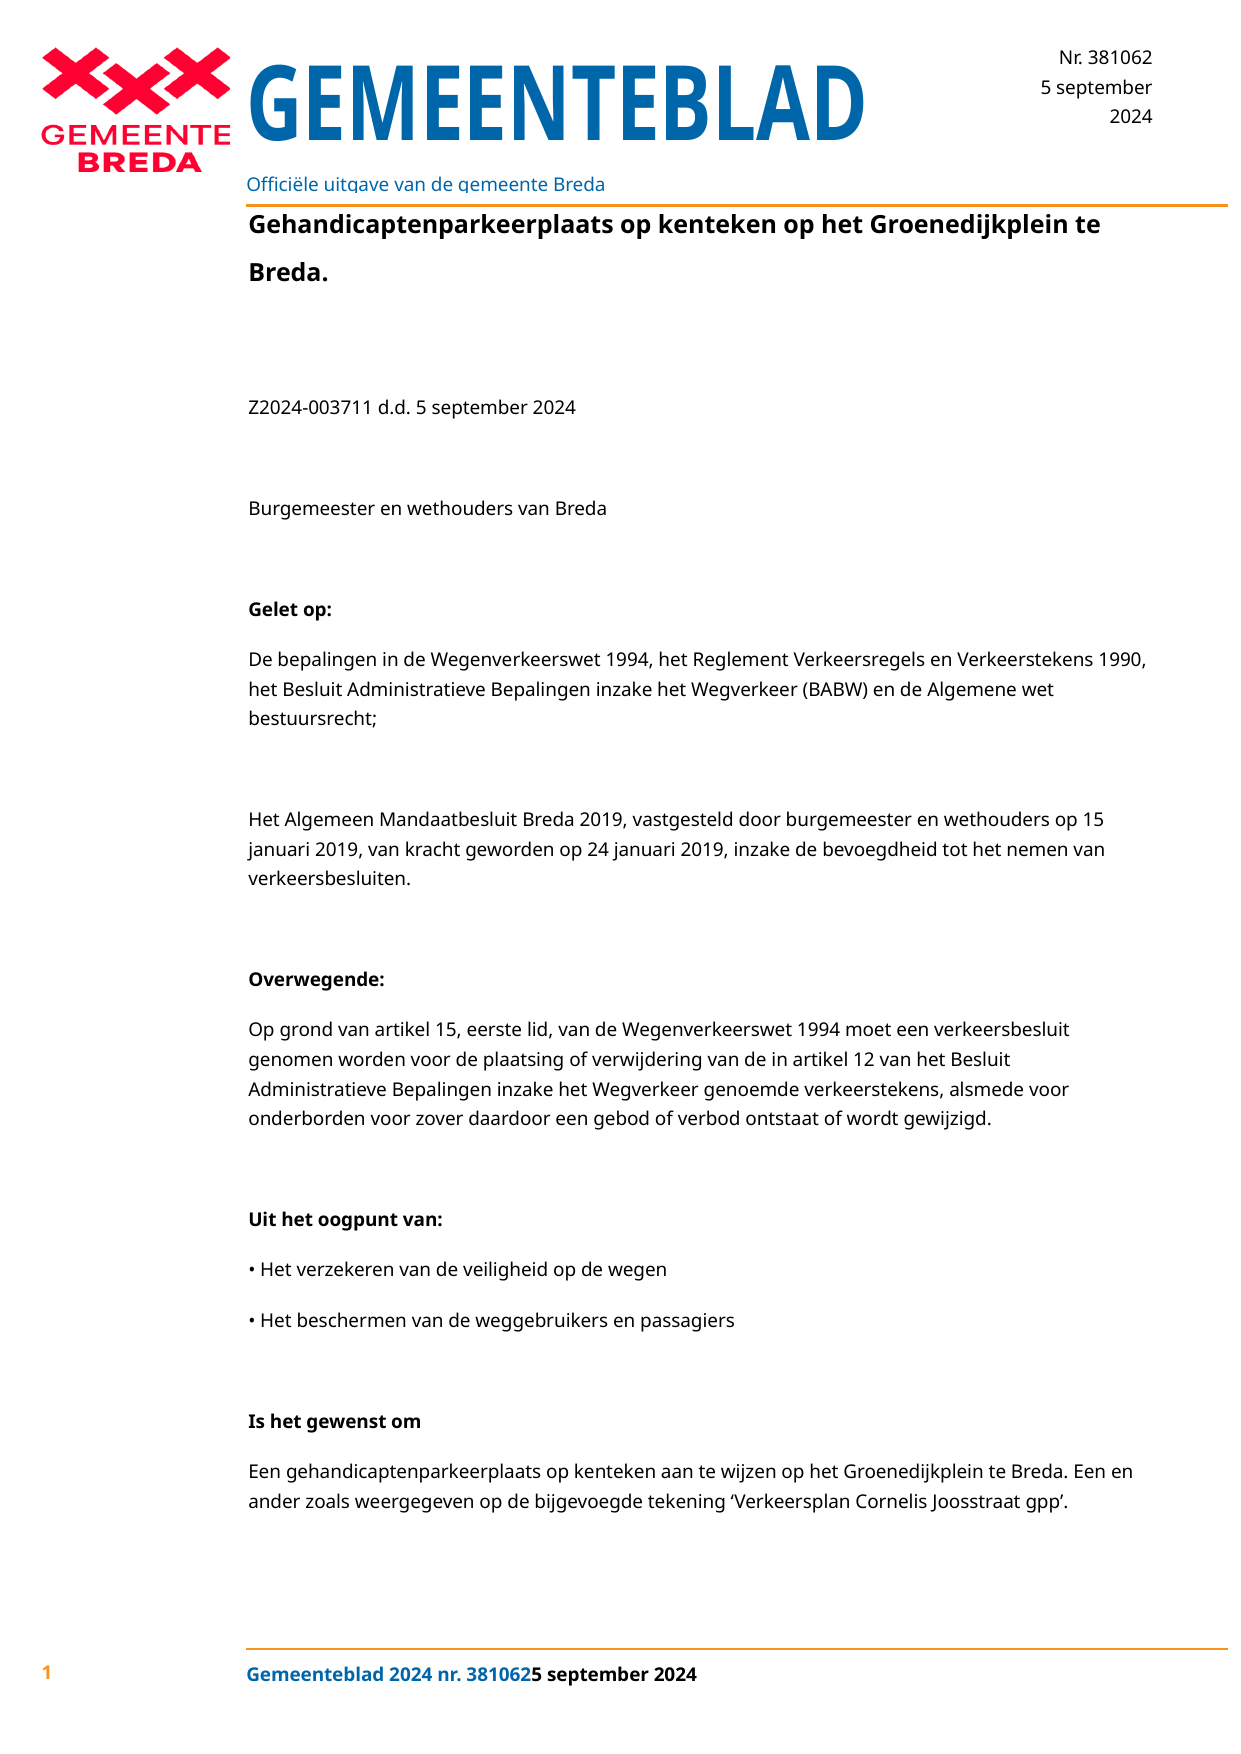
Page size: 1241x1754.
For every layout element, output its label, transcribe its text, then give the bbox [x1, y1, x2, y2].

text Burgemeester en wethouders van Breda [248, 495, 1152, 521]
text Gelet op: [248, 596, 1152, 621]
text De bepalingen in de Wegenverkeerswet 1994, het Reglement Verkeersregels en Verkeerstekens 1990, het Besluit Administratieve Bepalingen inzake het Wegverkeer (BABW) en de Algemene wet bestuursrecht; [248, 646, 1152, 731]
text Op grond van artikel 15, eerste lid, van de Wegenverkeerswet 1994 moet een verkeersbesluit genomen worden voor de plaatsing of verwijdering van de in artikel 12 van het Besluit Administratieve Bepalingen inzake het Wegverkeer genoemde verkeerstekens, alsmede voor onderborden voor zover daardoor een gebod of verbod ontstaat of wordt gewijzigd. [248, 1017, 1152, 1131]
text Z2024-003711 d.d. 5 september 2024 [248, 394, 1152, 420]
text Het Algemeen Mandaatbesluit Breda 2019, vastgesteld door burgemeester en wethouders op 15 januari 2019, van kracht geworden op 24 januari 2019, inzake de bevoegdheid tot het nemen van verkeersbesluiten. [248, 806, 1152, 891]
text Overwegende: [248, 966, 1152, 992]
text Gehandicaptenparkeerplaats op kenteken op het Groenedijkplein te Breda. [248, 207, 1152, 288]
text Uit het oogpunt van: [248, 1206, 1152, 1232]
text Een gehandicaptenparkeerplaats op kenteken aan te wijzen op het Groenedijkplein te Breda. Een en ander zoals weergegeven op de bijgevoegde tekening ‘Verkeersplan Cornelis Joosstraat gpp’. [248, 1458, 1152, 1513]
text • Het verzekeren van de veiligheid op de wegen [248, 1257, 1152, 1282]
text Is het gewenst om [248, 1408, 1152, 1433]
picture [41, 47, 231, 172]
text • Het beschermen van de weggebruikers en passagiers [248, 1307, 1152, 1333]
